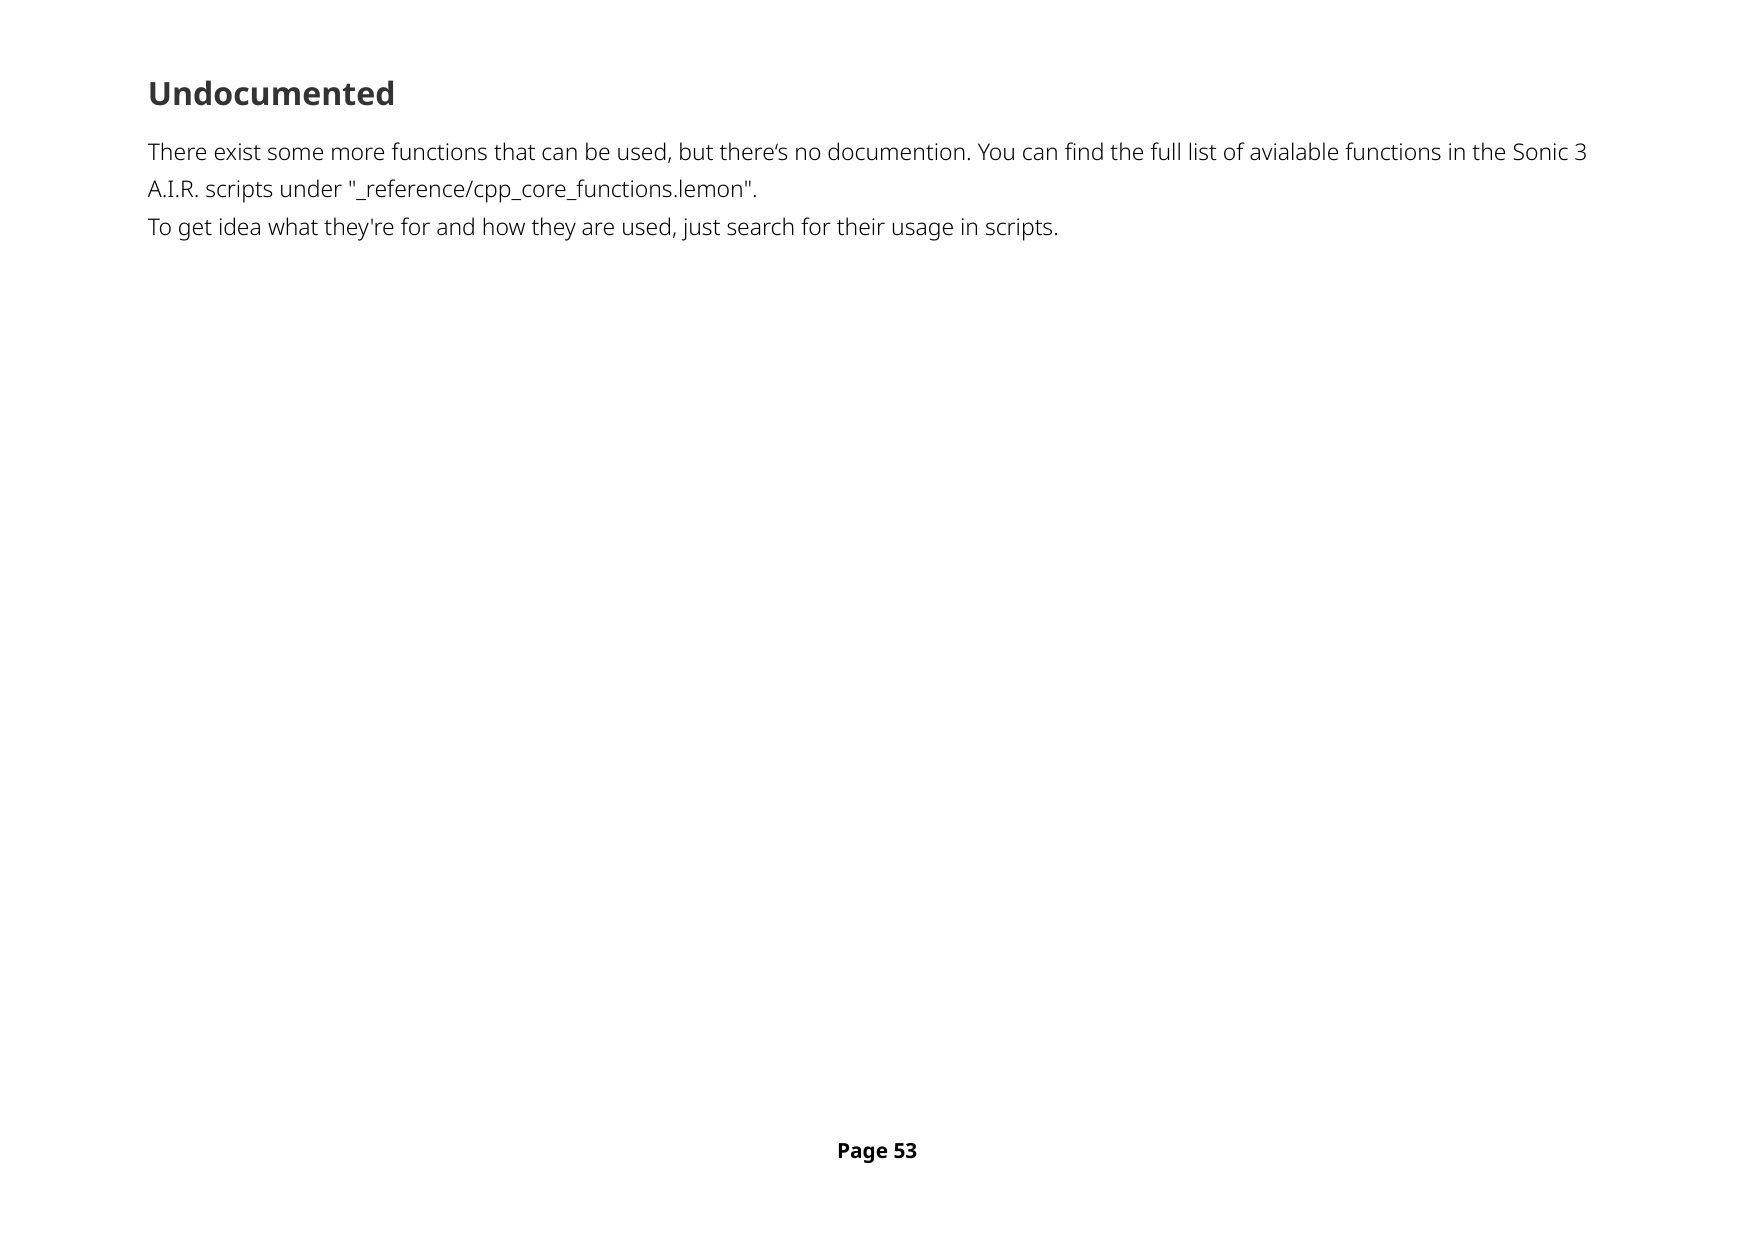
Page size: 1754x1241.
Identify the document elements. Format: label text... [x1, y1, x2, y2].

subtitle Undocumented [148, 71, 1606, 114]
text There exist some more functions that can be used, but there‘s no documention. You can find the full list of avialable functions in the Sonic 3 A.I.R. scripts under "_reference/cpp_core_functions.lemon". To get idea what they're for and how they are used, just search for their usage in scripts. [148, 136, 1606, 242]
